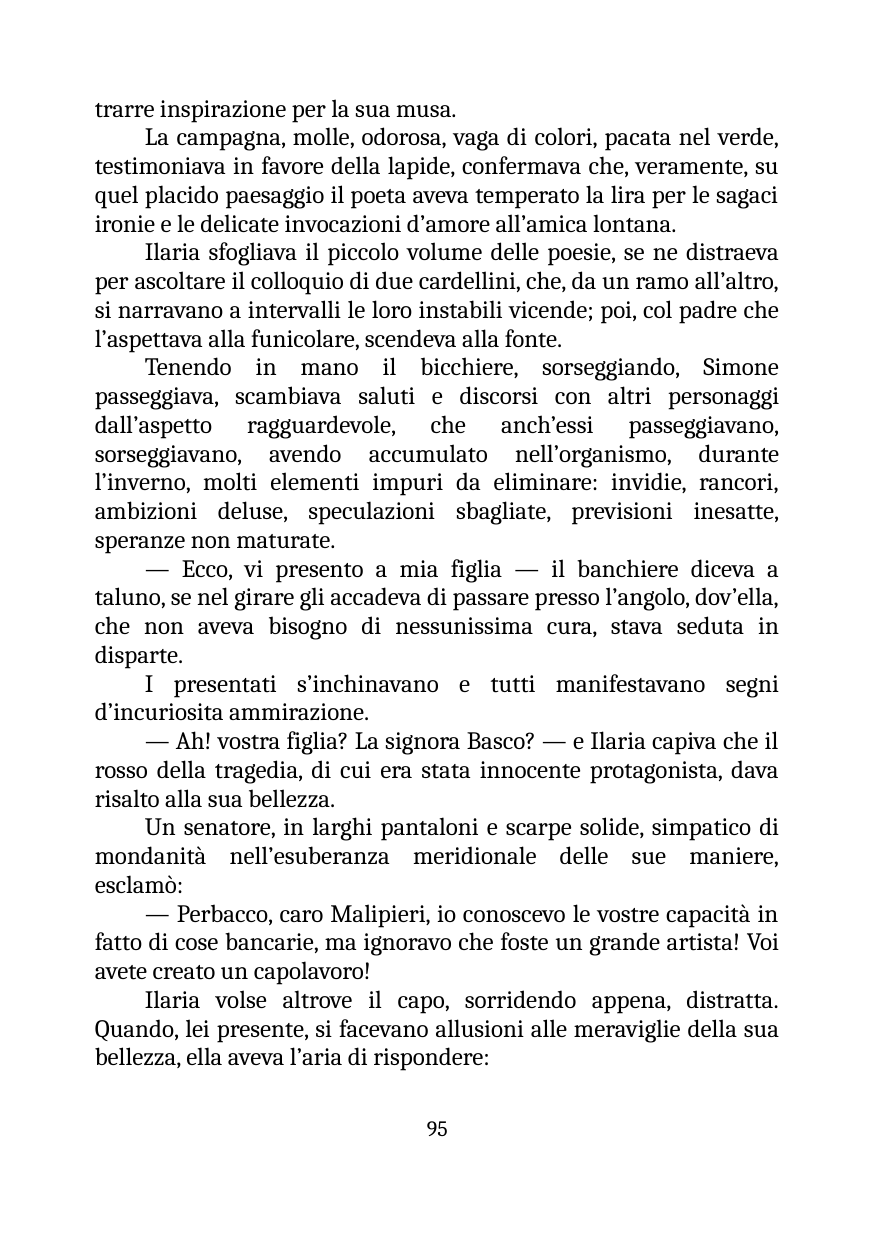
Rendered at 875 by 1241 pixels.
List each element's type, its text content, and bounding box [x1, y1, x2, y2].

text — Perbacco, caro Malipieri, io conoscevo le vostre capacità in fatto di cose bancarie, ma ignoravo che foste un grande artista! Voi avete creato un capolavoro! [94, 899, 779, 986]
text trarre inspirazione per la sua musa. [94, 94, 779, 123]
text Ilaria sfogliava il piccolo volume delle poesie, se ne distraeva per ascoltare il colloquio di due cardellini, che, da un ramo all’altro, si narravano a intervalli le loro instabili vicende; poi, col padre che l’aspettava alla funicolare, scendeva alla fonte. [94, 238, 779, 353]
text Ilaria volse altrove il capo, sorridendo appena, distratta. Quando, lei presente, si facevano allusioni alle meraviglie della sua bellezza, ella aveva l’aria di rispondere: [94, 986, 779, 1072]
text Tenendo in mano il bicchiere, sorseggiando, Simone passeggiava, scambiava saluti e discorsi con altri personaggi dall’aspetto ragguardevole, che anch’essi passeggiavano, sorseggiavano, avendo accumulato nell’organismo, durante l’inverno, molti elementi impuri da eliminare: invidie, rancori, ambizioni deluse, speculazioni sbagliate, previsioni inesatte, speranze non maturate. [94, 353, 779, 554]
text La campagna, molle, odorosa, vaga di colori, pacata nel verde, testimoniava in favore della lapide, confermava che, veramente, su quel placido paesaggio il poeta aveva temperato la lira per le sagaci ironie e le delicate invocazioni d’amore all’amica lontana. [94, 123, 779, 238]
text — Ecco, vi presento a mia figlia — il banchiere diceva a taluno, se nel girare gli accadeva di passare presso l’angolo, dov’ella, che non aveva bisogno di nessunissima cura, stava seduta in disparte. [94, 554, 779, 669]
text — Ah! vostra figlia? La signora Basco? — e Ilaria capiva che il rosso della tragedia, di cui era stata innocente protagonista, dava risalto alla sua bellezza. [94, 727, 779, 813]
text I presentati s’inchinavano e tutti manifestavano segni d’incuriosita ammirazione. [94, 669, 779, 727]
text Un senatore, in larghi pantaloni e scarpe solide, simpatico di mondanità nell’esuberanza meridionale delle sue maniere, esclamò: [94, 813, 779, 899]
